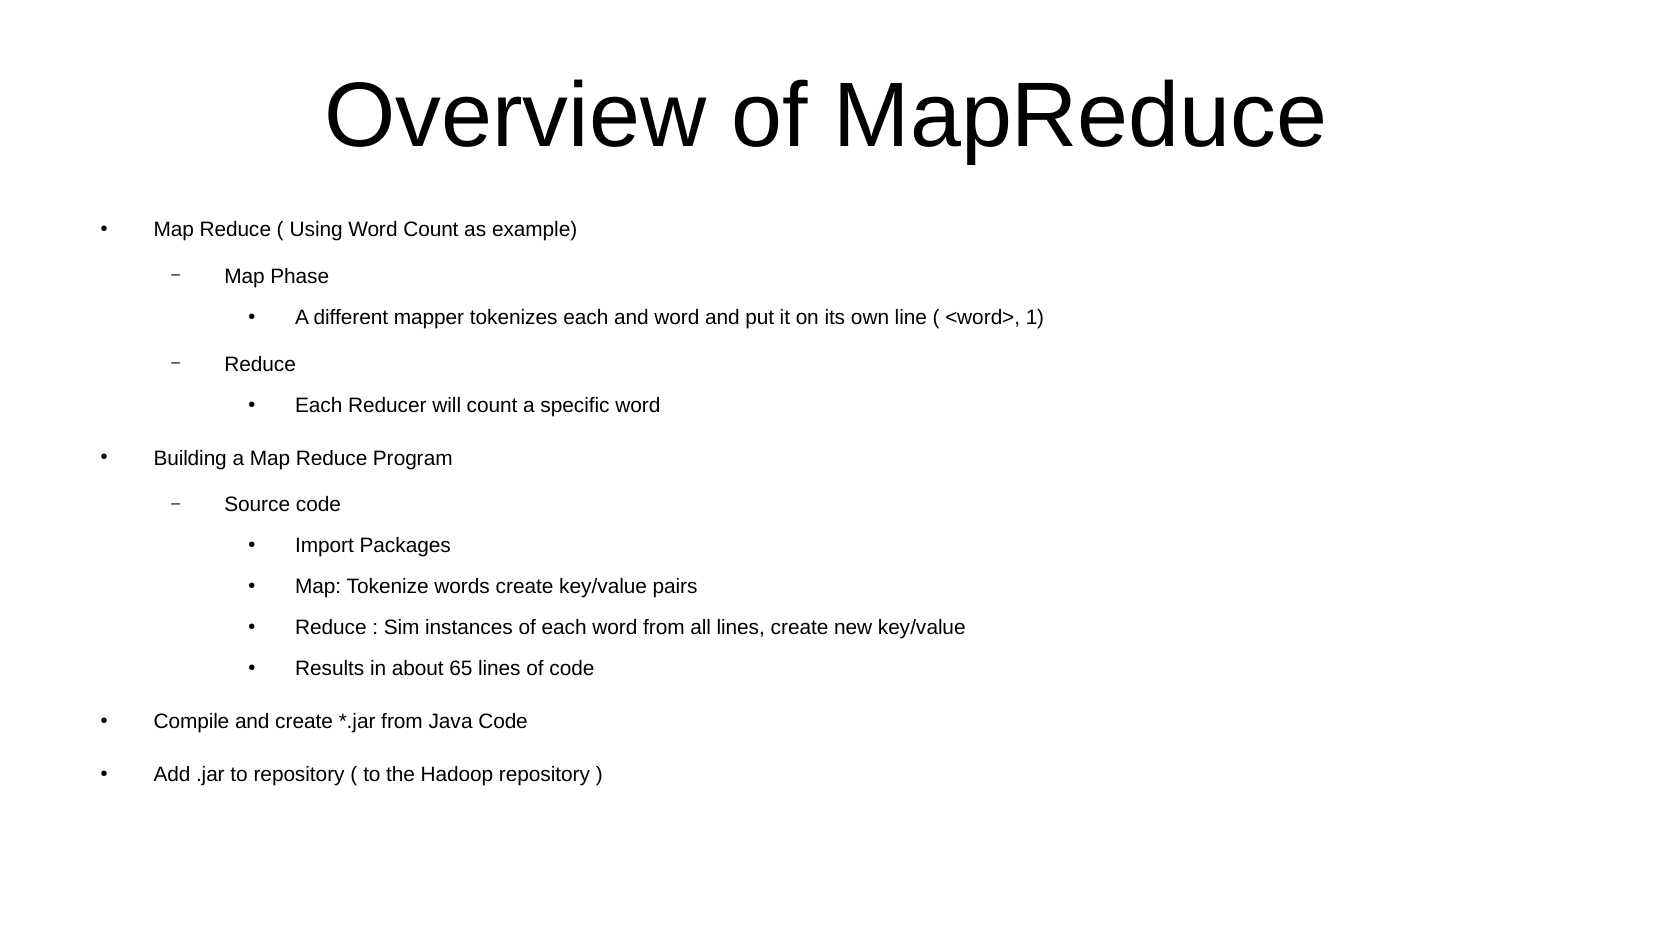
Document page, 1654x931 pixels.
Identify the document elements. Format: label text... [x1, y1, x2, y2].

title Overview of MapReduce [82, 37, 1571, 193]
list Map Reduce ( Using Word Count as example) Map Phase A different mapper tokenizes each and word and put it on its own line ( <word>, 1) Reduce Each Reducer will count a specific word Building a Map Reduce Program Source code Import Packages Map: Tokenize words create key/value pairs Reduce : Sim instances of each word from all lines, create new key/value Results in about 65 lines of code Compile and create *.jar from Java Code Add .jar to repository ( to the Hadoop repository ) [82, 217, 1636, 931]
